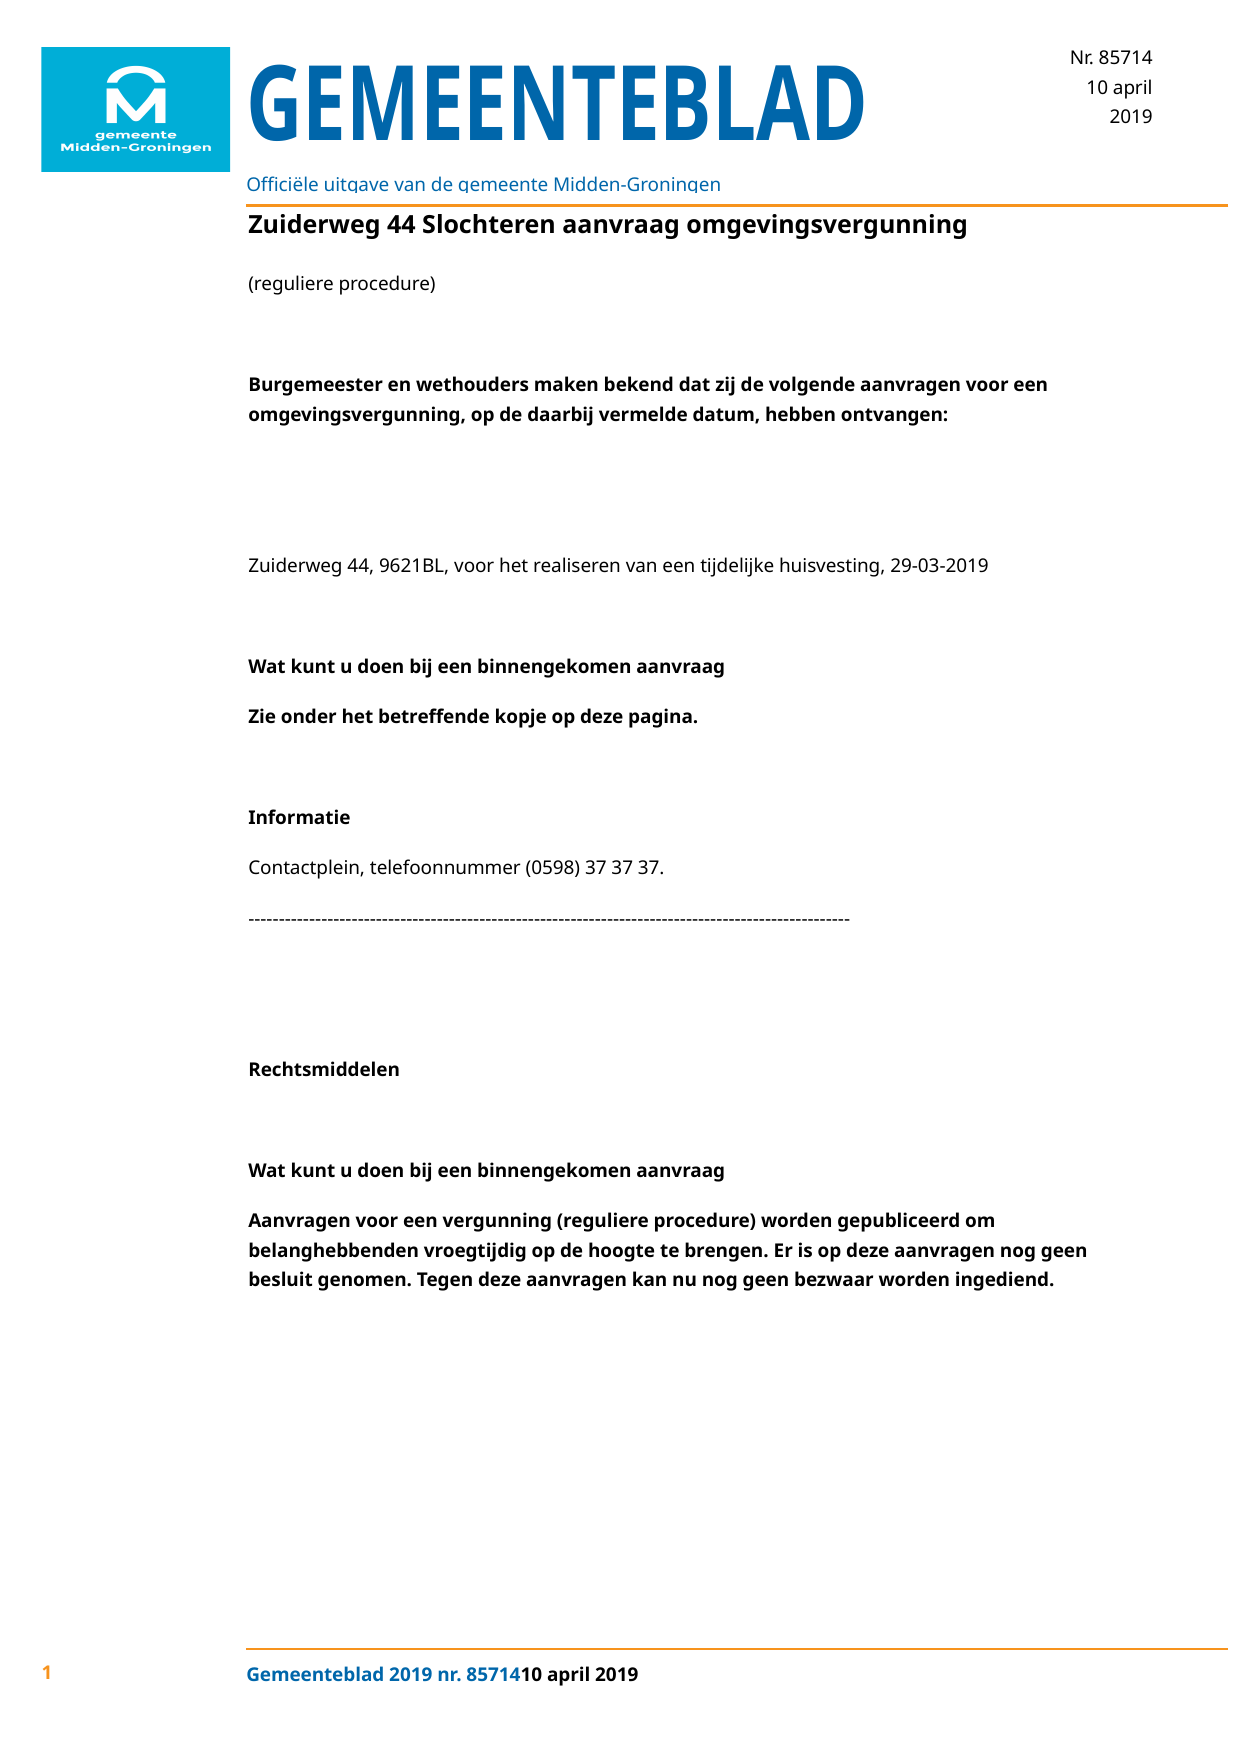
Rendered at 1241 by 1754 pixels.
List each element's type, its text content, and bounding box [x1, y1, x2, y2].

text Rechtsmiddelen [248, 1056, 1152, 1082]
text Aanvragen voor een vergunning (reguliere procedure) worden gepubliceerd om belanghebbenden vroegtijdig op de hoogte te brengen. Er is op deze aanvragen nog geen besluit genomen. Tegen deze aanvragen kan nu nog geen bezwaar worden ingediend. [248, 1207, 1152, 1292]
text Wat kunt u doen bij een binnengekomen aanvraag [248, 1157, 1152, 1183]
text Zuiderweg 44, 9621BL, voor het realiseren van een tijdelijke huisvesting, 29-03-2019 [248, 552, 1152, 578]
text (reguliere procedure) [248, 270, 1152, 296]
text Zie onder het betreffende kopje op deze pagina. [248, 703, 1152, 729]
text Wat kunt u doen bij een binnengekomen aanvraag [248, 653, 1152, 678]
text Burgemeester en wethouders maken bekend dat zij de volgende aanvragen voor een omgevingsvergunning, op de daarbij vermelde datum, hebben ontvangen: [248, 371, 1152, 426]
text Informatie [248, 804, 1152, 830]
picture [108, 66, 164, 82]
text Zuiderweg 44 Slochteren aanvraag omgevingsvergunning [248, 207, 1152, 241]
picture [107, 89, 165, 122]
text Contactplein, telefoonnummer (0598) 37 37 37. [248, 854, 1152, 880]
text --------------------------------------------------------------------------------------------------- [248, 905, 1152, 931]
picture [184, 146, 190, 153]
